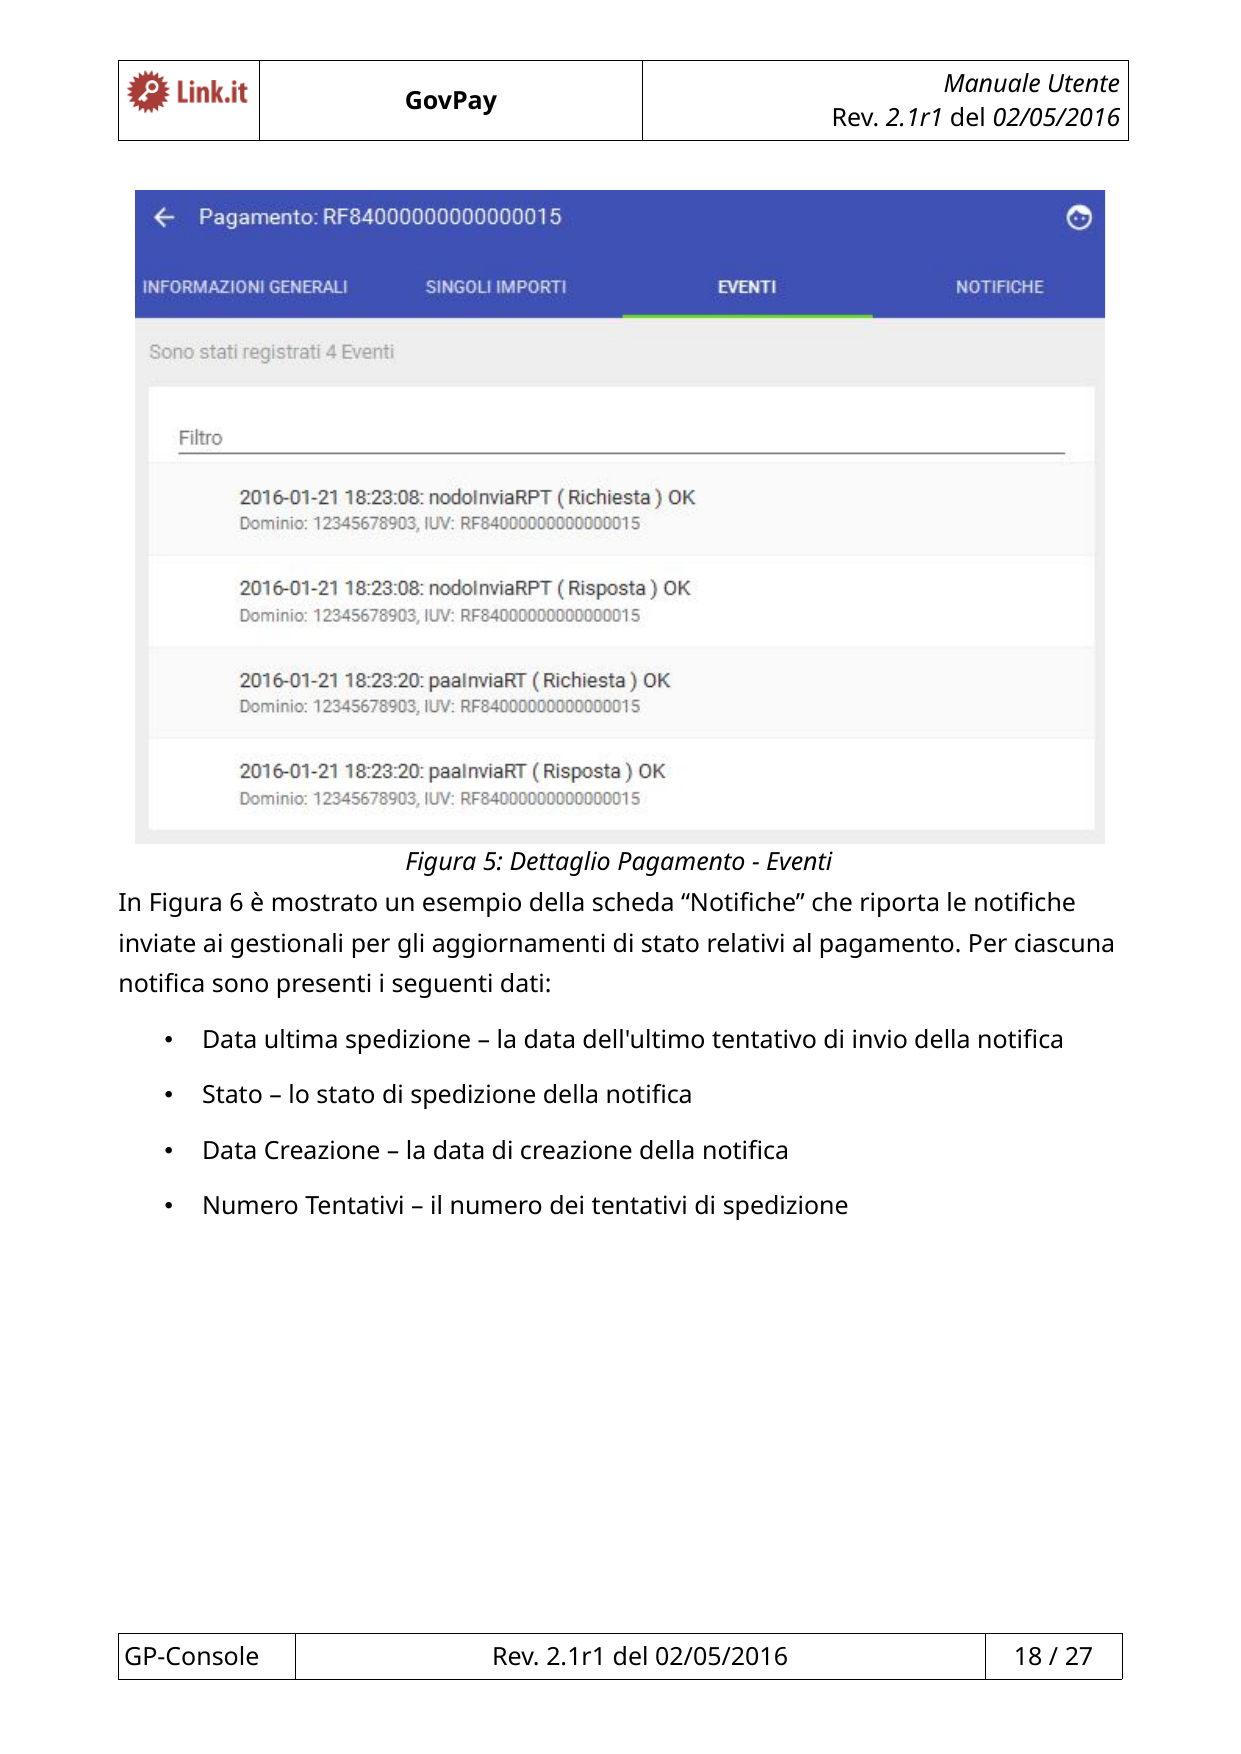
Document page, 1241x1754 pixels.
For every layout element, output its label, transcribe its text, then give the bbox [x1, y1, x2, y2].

list Stato – lo stato di spedizione della notifica [164, 1077, 1122, 1111]
picture [135, 190, 1106, 844]
list Numero Tentativi – il numero dei tentativi di spedizione [164, 1188, 1122, 1222]
text Figura 5: Dettaglio Pagamento - Eventi [135, 844, 1105, 878]
list Data Creazione – la data di creazione della notifica [164, 1132, 1122, 1166]
list Data ultima spedizione – la data dell'ultimo tentativo di invio della notifica [164, 1021, 1122, 1056]
text In Figura 6 è mostrato un esempio della scheda “Notifiche” che riporta le notifiche inviate ai gestionali per gli aggiornamenti di stato relativi al pagamento. Per ciascuna notifica sono presenti i seguenti dati: [118, 178, 1122, 1000]
picture [123, 65, 254, 119]
